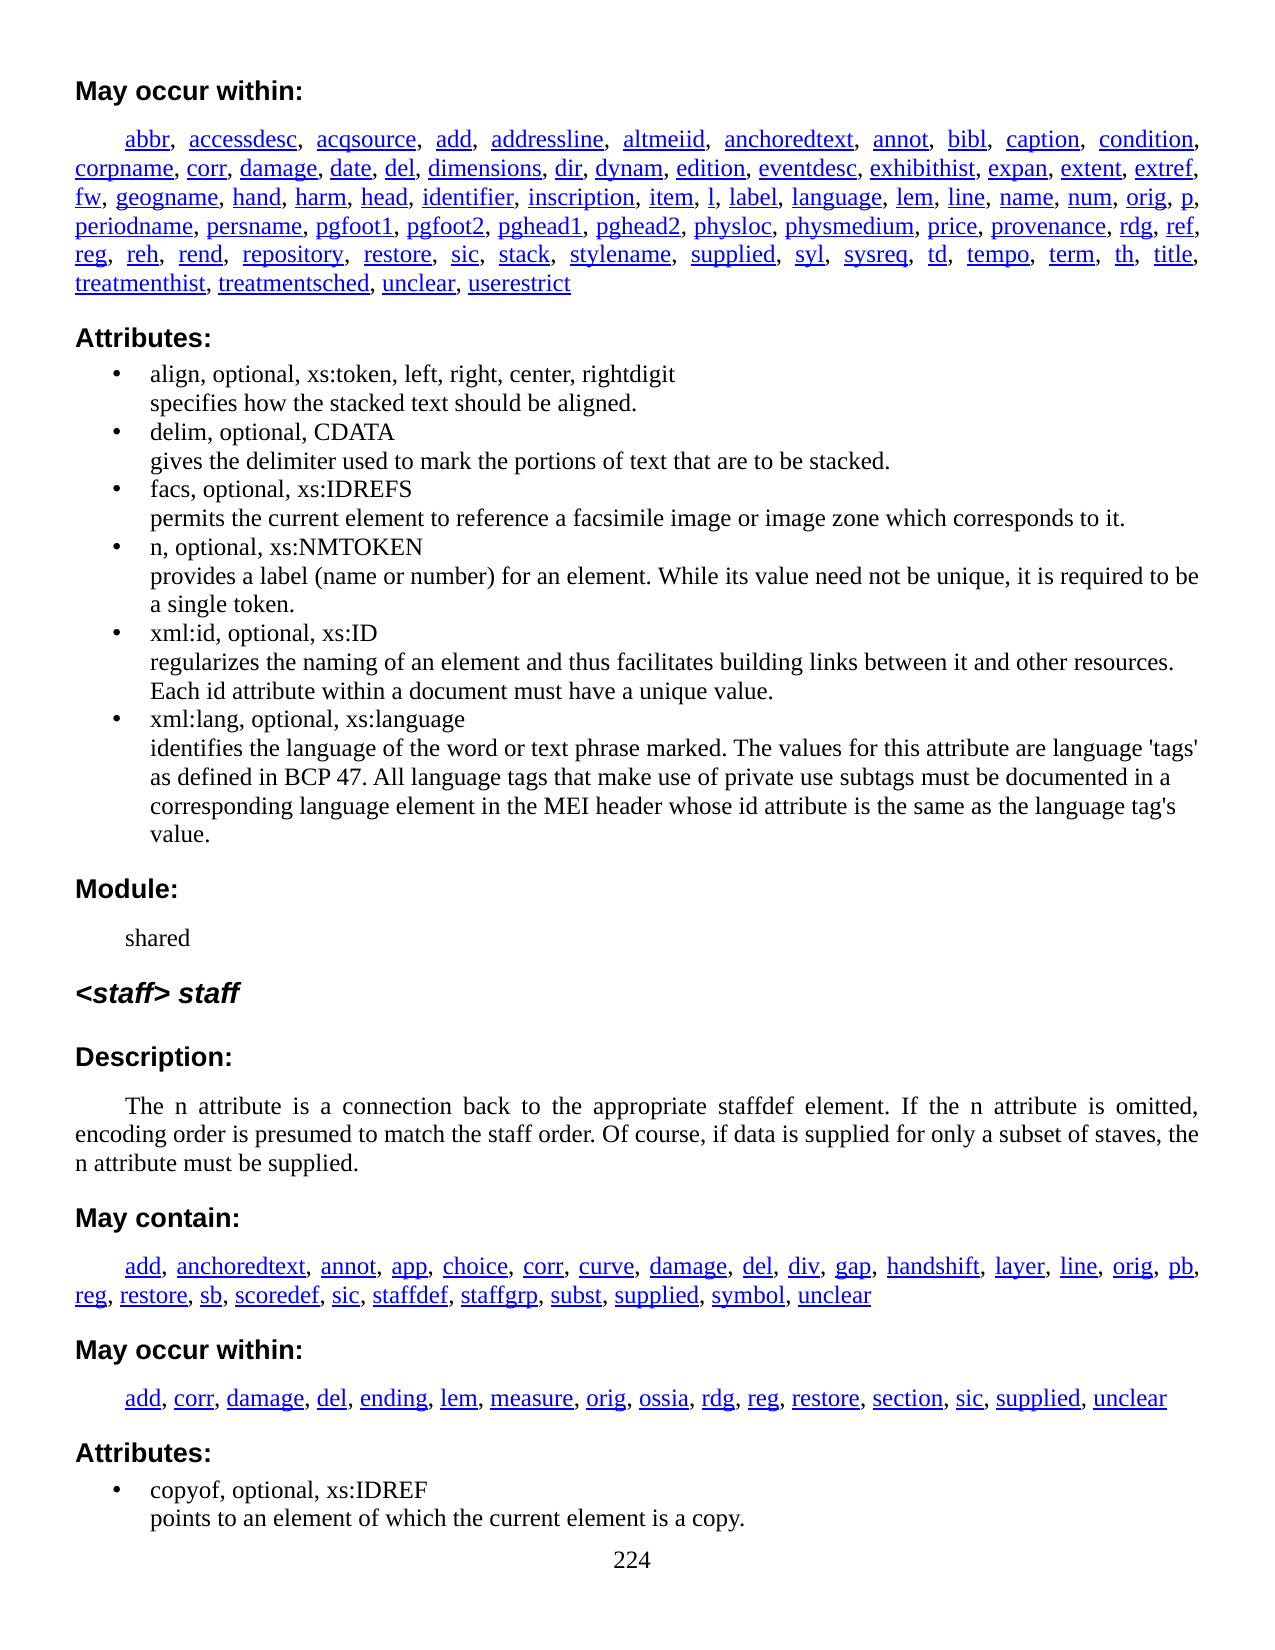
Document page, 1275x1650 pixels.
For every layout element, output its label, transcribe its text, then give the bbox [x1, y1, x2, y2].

subtitle <staff> staff [75, 976, 1200, 1010]
subtitle May occur within: [75, 75, 1200, 106]
text The n attribute is a connection back to the appropriate staffdef element. If the n attribute is omitted, encoding order is presumed to match the staff order. Of course, if data is supplied for only a subset of staves, the n attribute must be supplied. [75, 1091, 1200, 1177]
list facs, optional, xs:IDREFS permits the current element to reference a facsimile image or image zone which corresponds to it. [112, 474, 1200, 532]
text add, corr, damage, del, ending, lem, measure, orig, ossia, rdg, reg, restore, section, sic, supplied, unclear [75, 1383, 1200, 1412]
text abbr, accessdesc, acqsource, add, addressline, altmeiid, anchoredtext, annot, bibl, caption, condition, corpname, corr, damage, date, del, dimensions, dir, dynam, edition, eventdesc, exhibithist, expan, extent, extref, fw, geogname, hand, harm, head, identifier, inscription, item, l, label, language, lem, line, name, num, orig, p, periodname, persname, pgfoot1, pgfoot2, pghead1, pghead2, physloc, physmedium, price, provenance, rdg, ref, reg, reh, rend, repository, restore, sic, stack, stylename, supplied, syl, sysreq, td, tempo, term, th, title, treatmenthist, treatmentsched, unclear, userestrict [75, 124, 1200, 297]
text shared [75, 923, 1200, 951]
subtitle Description: [75, 1041, 1200, 1072]
list delim, optional, CDATA gives the delimiter used to mark the portions of text that are to be stacked. [112, 417, 1200, 474]
list align, optional, xs:token, left, right, center, rightdigit specifies how the stacked text should be aligned. [112, 359, 1200, 417]
list n, optional, xs:NMTOKEN provides a label (name or number) for an element. While its value need not be unique, it is required to be a single token. [112, 532, 1200, 618]
subtitle Attributes: [75, 1437, 1200, 1468]
subtitle May occur within: [75, 1334, 1200, 1365]
list xml:lang, optional, xs:language identifies the language of the word or text phrase marked. The values for this attribute are language 'tags' as defined in BCP 47. All language tags that make use of private use subtags must be documented in a corresponding language element in the MEI header whose id attribute is the same as the language tag's value. [112, 704, 1200, 848]
text add, anchoredtext, annot, app, choice, corr, curve, damage, del, div, gap, handshift, layer, line, orig, pb, reg, restore, sb, scoredef, sic, staffdef, staffgrp, subst, supplied, symbol, unclear [75, 1251, 1200, 1309]
subtitle Module: [75, 873, 1200, 904]
list copyof, optional, xs:IDREF points to an element of which the current element is a copy. [112, 1475, 1200, 1532]
subtitle Attributes: [75, 322, 1200, 353]
subtitle May contain: [75, 1202, 1200, 1233]
list xml:id, optional, xs:ID regularizes the naming of an element and thus facilitates building links between it and other resources. Each id attribute within a document must have a unique value. [112, 618, 1200, 704]
